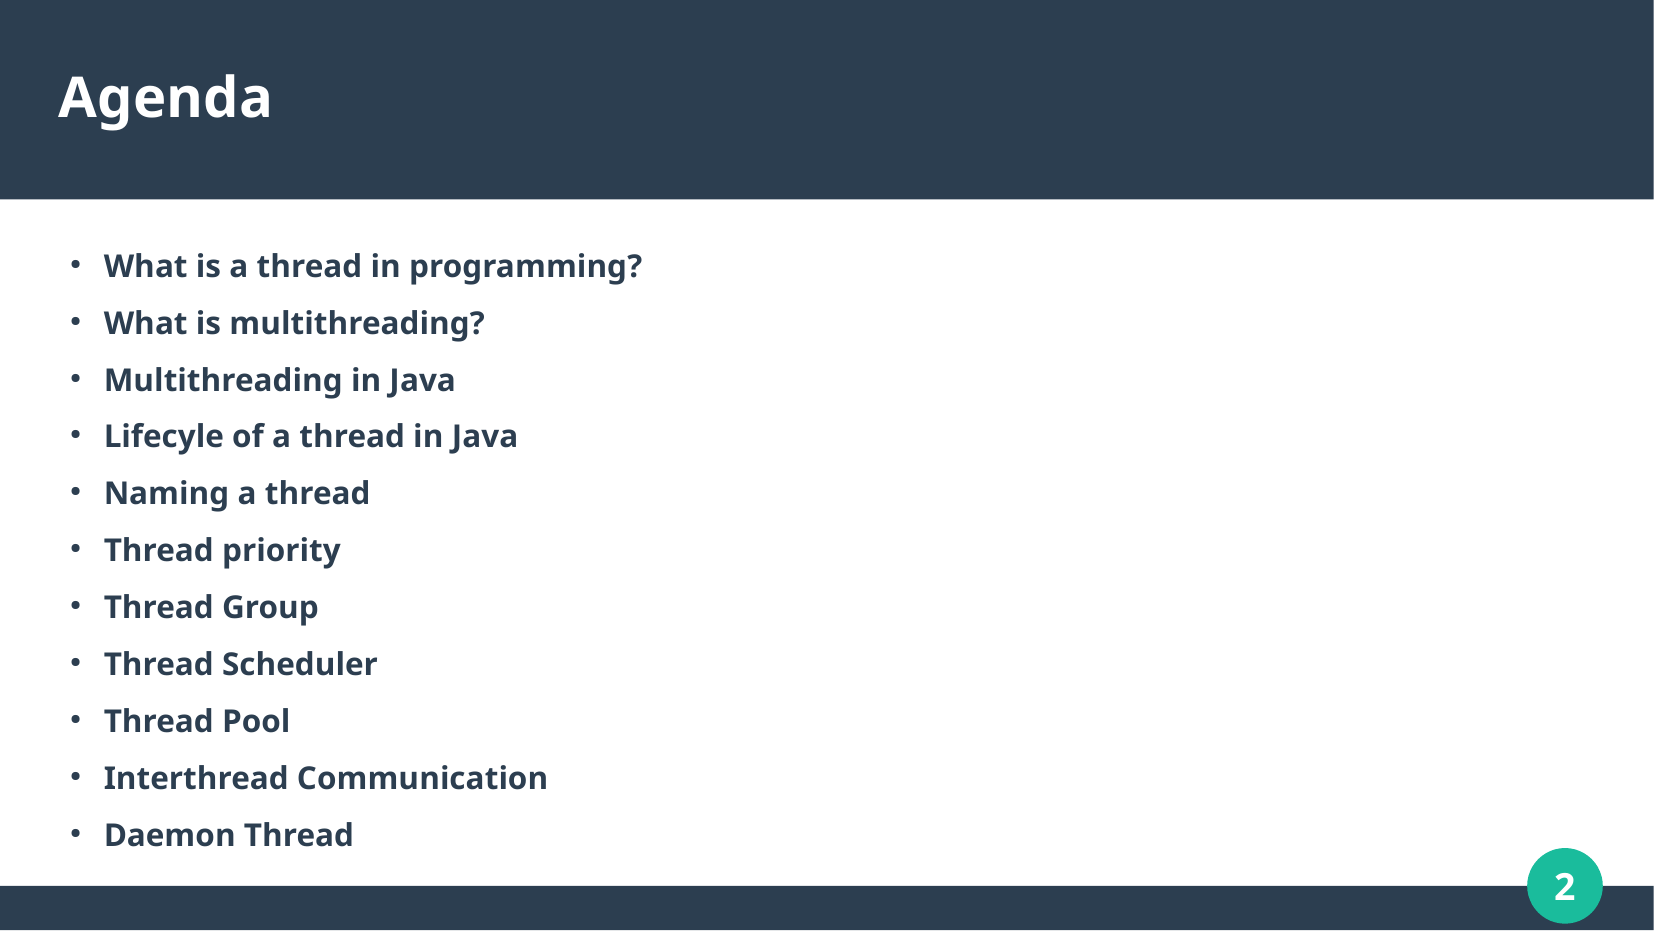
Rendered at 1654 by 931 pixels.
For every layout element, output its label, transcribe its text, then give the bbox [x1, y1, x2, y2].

list What is a thread in programming? What is multithreading? Multithreading in Java Lifecyle of a thread in Java Naming a thread Thread priority Thread Group Thread Scheduler Thread Pool Interthread Communication Daemon Thread [59, 243, 1595, 864]
title Agenda [59, 37, 1595, 156]
